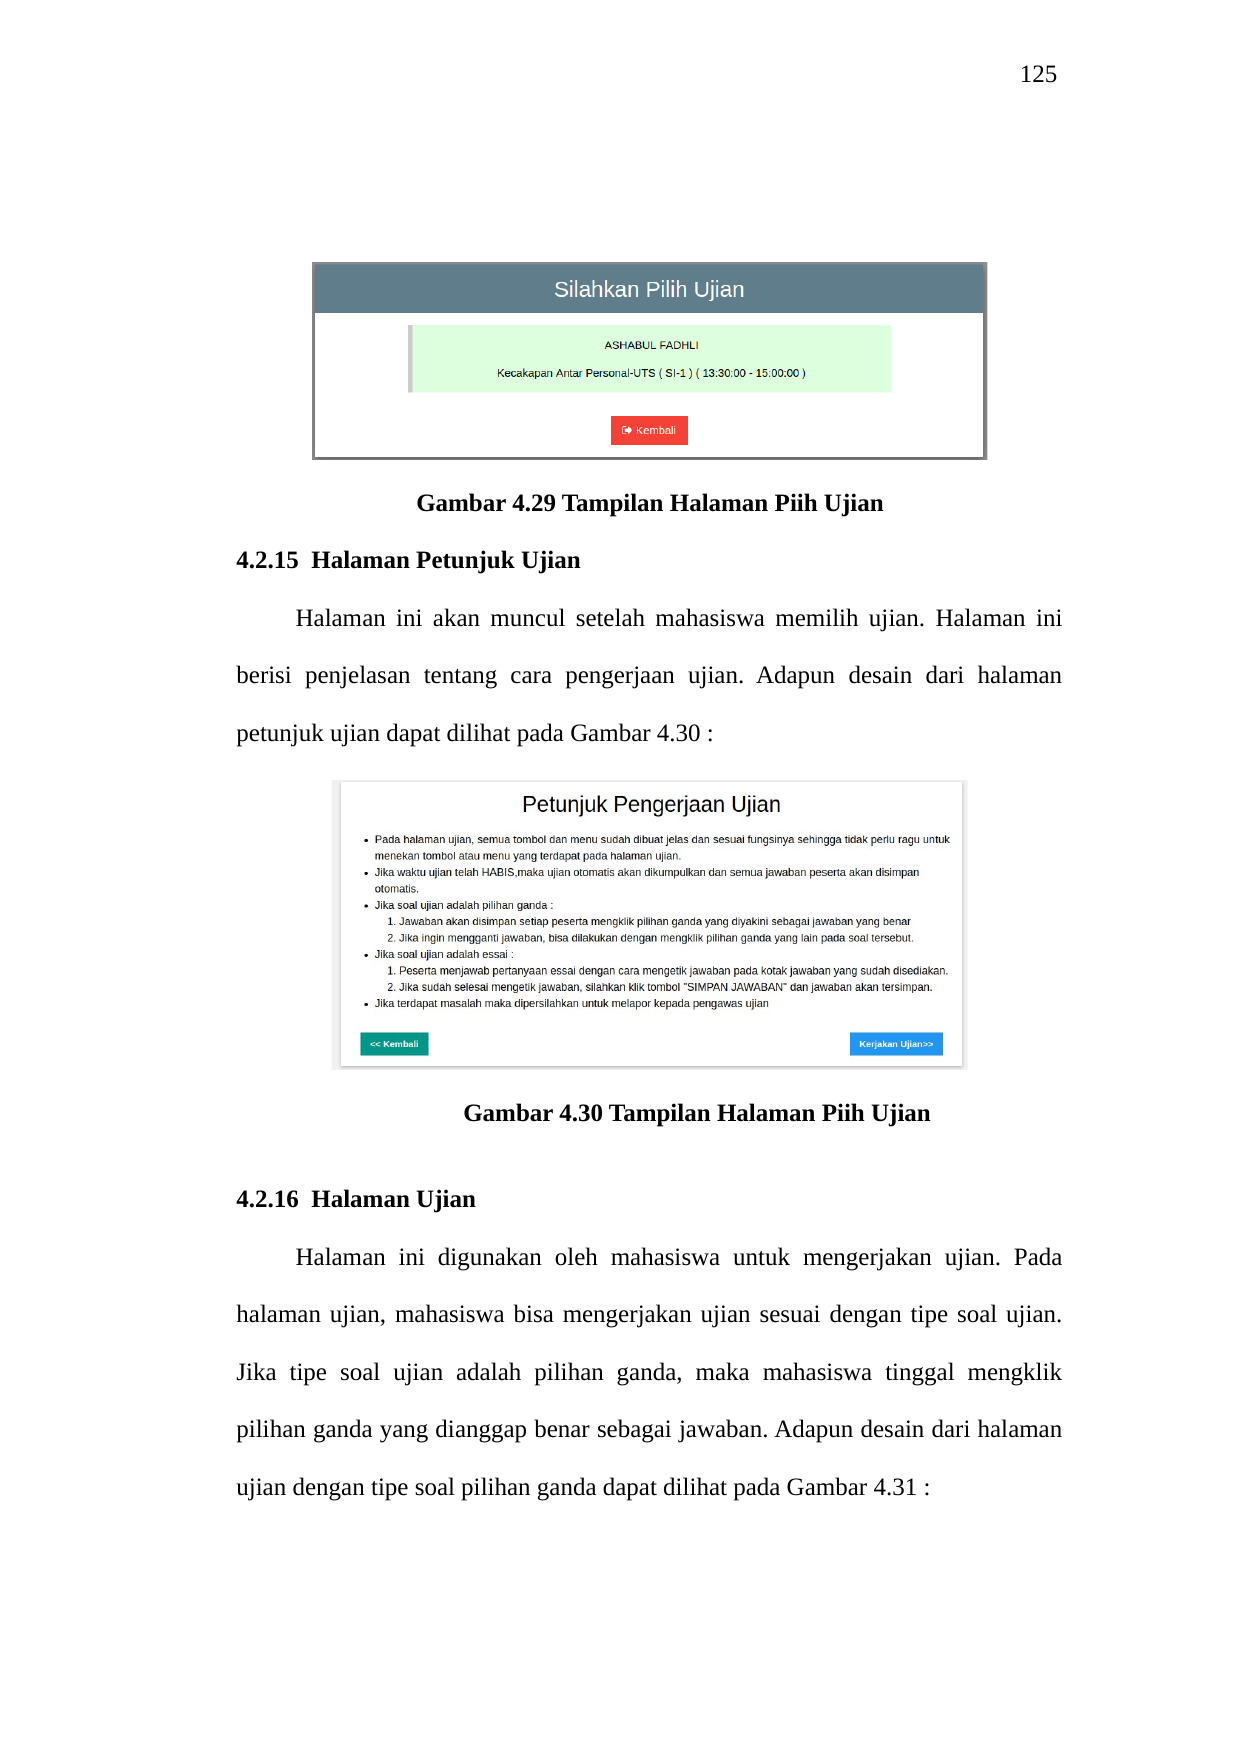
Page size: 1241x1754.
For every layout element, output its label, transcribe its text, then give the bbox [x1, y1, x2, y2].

picture [331, 780, 968, 1070]
subtitle 4.2.16 Halaman Ujian [236, 1184, 1063, 1213]
picture [312, 262, 988, 460]
subtitle 4.2.15 Halaman Petunjuk Ujian [236, 546, 1063, 574]
list Gambar 4.30 Tampilan Halaman Piih Ujian [295, 1070, 1063, 1127]
text Halaman ini digunakan oleh mahasiswa untuk mengerjakan ujian. Pada halaman ujian, mahasiswa bisa mengerjakan ujian sesuai dengan tipe soal ujian. Jika tipe soal ujian adalah pilihan ganda, maka mahasiswa tinggal mengklik pilihan ganda yang dianggap benar sebagai jawaban. Adapun desain dari halaman ujian dengan tipe soal pilihan ganda dapat dilihat pada Gambar 4.31 : [236, 1242, 1063, 1501]
text Gambar 4.29 Tampilan Halaman Piih Ujian [236, 236, 1063, 517]
text Halaman ini akan muncul setelah mahasiswa memilih ujian. Halaman ini berisi penjelasan tentang cara pengerjaan ujian. Adapun desain dari halaman petunjuk ujian dapat dilihat pada Gambar 4.30 : [236, 603, 1063, 747]
